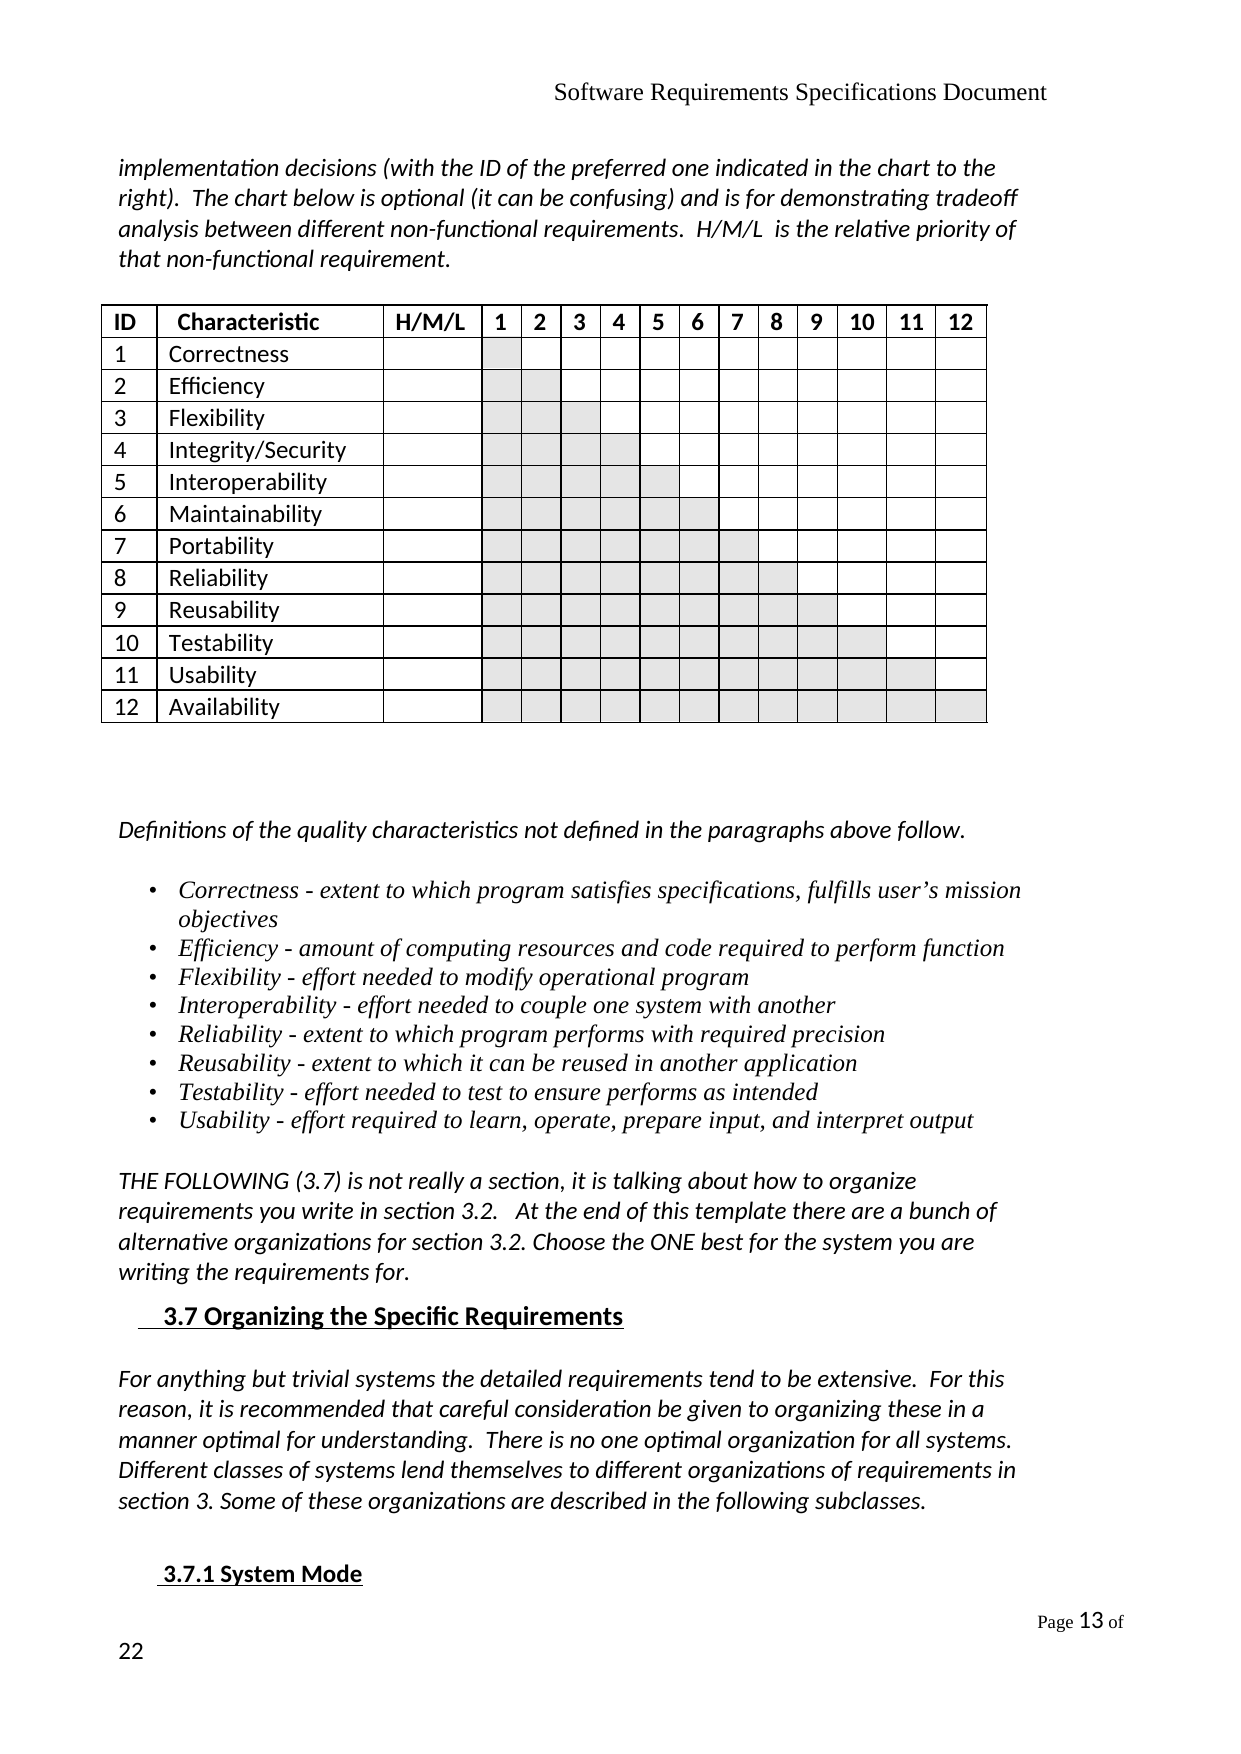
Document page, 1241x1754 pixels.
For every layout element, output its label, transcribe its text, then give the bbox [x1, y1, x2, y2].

table_cell [720, 531, 758, 561]
table_cell [838, 498, 886, 529]
table_cell [641, 434, 679, 465]
table_cell [562, 466, 600, 497]
table_cell [680, 498, 718, 529]
table_cell [483, 691, 521, 721]
table_cell [887, 691, 935, 721]
table_cell [522, 595, 560, 625]
table_cell [887, 402, 935, 433]
table_cell 11 [102, 659, 156, 689]
table_cell Interoperability [158, 466, 383, 497]
table_cell [720, 691, 758, 721]
table_cell [798, 498, 837, 529]
table_cell [838, 434, 886, 465]
text • Usability - effort required to learn, operate, prepare input, and interpret output [148, 1106, 1047, 1134]
table_cell [384, 338, 481, 368]
table_cell [522, 338, 560, 368]
table_cell [838, 531, 886, 561]
table_cell [798, 659, 837, 689]
table_cell [798, 434, 837, 465]
table_cell Usability [158, 659, 383, 689]
table_cell [798, 466, 837, 497]
table_cell [798, 691, 837, 721]
table_cell [483, 627, 521, 657]
table_cell [522, 434, 560, 465]
table_cell [936, 531, 986, 561]
table_cell [838, 466, 886, 497]
table_cell [384, 498, 481, 529]
table_header 5 [641, 306, 679, 336]
table_cell [680, 402, 718, 433]
table_cell Reliability [158, 563, 383, 593]
table_cell 6 [102, 498, 156, 529]
table_header 2 [522, 306, 560, 336]
table_cell [601, 627, 639, 657]
text For anything but trivial systems the detailed requirements tend to be extensive. For this reason, it is recommended that careful consideration be given to organizing these in a manner optimal for understanding. There is no one optimal organization for all systems. Different classes of systems lend themselves to different organizations of requirements in section 3. Some of these organizations are described in the following subclasses. [118, 1363, 1047, 1516]
table_cell [887, 498, 935, 529]
table_cell [798, 563, 837, 593]
table_cell [601, 338, 639, 368]
table_cell [483, 370, 521, 401]
table_header H/M/L [384, 306, 481, 336]
table_cell [562, 595, 600, 625]
table_cell [936, 370, 986, 401]
table_cell [522, 370, 560, 401]
text • Reliability - extent to which program performs with required precision [148, 1019, 1047, 1048]
table_cell [759, 338, 797, 368]
table_cell [384, 402, 481, 433]
table_cell [680, 466, 718, 497]
table_cell [798, 627, 837, 657]
table_cell [601, 498, 639, 529]
table_cell 2 [102, 370, 156, 401]
table_cell [887, 659, 935, 689]
table_cell [838, 563, 886, 593]
table_cell [838, 402, 886, 433]
table_cell [759, 659, 797, 689]
table_header 3 [562, 306, 600, 336]
table_cell [601, 402, 639, 433]
table_cell [562, 531, 600, 561]
table_cell [384, 370, 481, 401]
table_cell [601, 466, 639, 497]
table_cell [384, 563, 481, 593]
table_cell [887, 466, 935, 497]
table_header 10 [838, 306, 886, 336]
table_cell [936, 627, 986, 657]
table_cell [720, 563, 758, 593]
table_cell 12 [102, 691, 156, 721]
table_cell [384, 627, 481, 657]
table_cell Efficiency [158, 370, 383, 401]
table_cell [601, 370, 639, 401]
table_cell [759, 466, 797, 497]
text • Testability - effort needed to test to ensure performs as intended [148, 1077, 1047, 1106]
table_header 8 [759, 306, 797, 336]
table_cell [759, 498, 797, 529]
text • Flexibility - effort needed to modify operational program [148, 962, 1047, 991]
table_cell [759, 370, 797, 401]
table_cell [838, 370, 886, 401]
text • Reusability - extent to which it can be reused in another application [148, 1048, 1047, 1077]
table_header 7 [720, 306, 758, 336]
table_cell [720, 338, 758, 368]
table_cell 3 [102, 402, 156, 433]
table_cell [641, 338, 679, 368]
table_cell [483, 531, 521, 561]
table_cell [562, 498, 600, 529]
table_cell [483, 434, 521, 465]
text • Efficiency - amount of computing resources and code required to perform function [148, 933, 1047, 962]
table_cell [384, 434, 481, 465]
table_cell [936, 402, 986, 433]
table_cell [601, 691, 639, 721]
table_cell [384, 659, 481, 689]
table_cell [641, 498, 679, 529]
table_cell [936, 691, 986, 721]
table_cell [601, 659, 639, 689]
table_header Characteristic [158, 306, 383, 336]
table_cell [887, 563, 935, 593]
table_cell 8 [102, 563, 156, 593]
table_cell [720, 370, 758, 401]
table_cell [384, 531, 481, 561]
table_cell [483, 498, 521, 529]
table_cell [641, 531, 679, 561]
table_cell [522, 402, 560, 433]
text • Correctness - extent to which program satisfies specifications, fulfills user’s mission objectives [148, 876, 1047, 933]
table_cell [838, 659, 886, 689]
table_cell [838, 691, 886, 721]
table_cell [384, 595, 481, 625]
table_cell [601, 563, 639, 593]
table_cell [562, 434, 600, 465]
table_cell Availability [158, 691, 383, 721]
table_cell [522, 659, 560, 689]
table_cell [483, 595, 521, 625]
table_cell [562, 659, 600, 689]
table_cell [483, 659, 521, 689]
table_cell Reusability [158, 595, 383, 625]
table_cell [838, 338, 886, 368]
table_cell [887, 627, 935, 657]
table_header ID [102, 306, 156, 336]
table_cell [759, 531, 797, 561]
table_cell [641, 402, 679, 433]
table_cell [759, 627, 797, 657]
table_header 1 [483, 306, 521, 336]
table_cell [680, 627, 718, 657]
table_cell [720, 402, 758, 433]
table_cell [483, 466, 521, 497]
table_cell [680, 338, 718, 368]
table_cell [641, 466, 679, 497]
table_cell 5 [102, 466, 156, 497]
table_header 12 [936, 306, 986, 336]
table_cell [641, 595, 679, 625]
table_cell [936, 466, 986, 497]
table_cell [759, 691, 797, 721]
table_cell [601, 595, 639, 625]
subtitle 3.7.1 System Mode [157, 1559, 1047, 1589]
table_cell [641, 627, 679, 657]
table_header 4 [601, 306, 639, 336]
table_cell 10 [102, 627, 156, 657]
table_cell [798, 595, 837, 625]
table_cell [562, 370, 600, 401]
table_cell [641, 691, 679, 721]
table_cell [680, 563, 718, 593]
table_cell [483, 402, 521, 433]
table_cell [562, 627, 600, 657]
table_cell [384, 691, 481, 721]
table_cell Portability [158, 531, 383, 561]
text • Interoperability - effort needed to couple one system with another [148, 991, 1047, 1019]
table_cell [680, 370, 718, 401]
table_cell [562, 338, 600, 368]
table_cell 7 [102, 531, 156, 561]
table_cell [680, 595, 718, 625]
table_cell [759, 563, 797, 593]
table_cell [562, 563, 600, 593]
table_cell Testability [158, 627, 383, 657]
table_cell [759, 595, 797, 625]
table_cell [680, 659, 718, 689]
table_cell 1 [102, 338, 156, 368]
table_cell [522, 531, 560, 561]
table_cell [887, 434, 935, 465]
table_cell Correctness [158, 338, 383, 368]
table_cell Flexibility [158, 402, 383, 433]
table_cell 9 [102, 595, 156, 625]
table_cell [798, 402, 837, 433]
table_cell [641, 659, 679, 689]
table_cell [798, 370, 837, 401]
table_cell [887, 595, 935, 625]
table_cell [641, 563, 679, 593]
table_cell [720, 498, 758, 529]
text implementation decisions (with the ID of the preferred one indicated in the chart to the right). The chart below is optional (it can be confusing) and is for demonstrating tradeoff analysis between different non-functional requirements. H/M/L is the relative priority of that non-functional requirement. [118, 152, 1047, 274]
table_cell [601, 434, 639, 465]
table_cell 4 [102, 434, 156, 465]
table_cell [936, 338, 986, 368]
table_cell [641, 370, 679, 401]
table_cell [887, 370, 935, 401]
table_cell [838, 595, 886, 625]
table_cell [522, 466, 560, 497]
table_cell [936, 659, 986, 689]
table_cell [759, 434, 797, 465]
table_header 11 [887, 306, 935, 336]
table_cell [887, 338, 935, 368]
table_cell [680, 691, 718, 721]
table_header 9 [798, 306, 837, 336]
text THE FOLLOWING (3.7) is not really a section, it is talking about how to organize requirements you write in section 3.2. At the end of this template there are a bunch of alternative organizations for section 3.2. Choose the ONE best for the system you are writing the requirements for. [118, 1165, 1047, 1287]
table_cell [720, 659, 758, 689]
table_cell [936, 434, 986, 465]
table_header 6 [680, 306, 718, 336]
table_cell [720, 627, 758, 657]
table_cell [798, 338, 837, 368]
table_cell [838, 627, 886, 657]
table_cell [522, 498, 560, 529]
table_cell [936, 498, 986, 529]
table_cell [798, 531, 837, 561]
table_cell [562, 691, 600, 721]
table_cell [680, 531, 718, 561]
table_cell [887, 531, 935, 561]
table_cell [522, 691, 560, 721]
table_cell [522, 627, 560, 657]
table_cell [601, 531, 639, 561]
table_cell [936, 563, 986, 593]
table_cell [522, 563, 560, 593]
table_cell [759, 402, 797, 433]
table_cell [680, 434, 718, 465]
table_cell [720, 434, 758, 465]
table_cell [936, 595, 986, 625]
table_cell [483, 563, 521, 593]
table_cell Maintainability [158, 498, 383, 529]
text Definitions of the quality characteristics not defined in the paragraphs above follow. [118, 814, 1047, 845]
table_cell [562, 402, 600, 433]
table_cell [384, 466, 481, 497]
table_cell Integrity/Security [158, 434, 383, 465]
table_cell [720, 595, 758, 625]
table_cell [720, 466, 758, 497]
table_cell [483, 338, 521, 368]
subtitle 3.7 Organizing the Specific Requirements [138, 1299, 1047, 1332]
